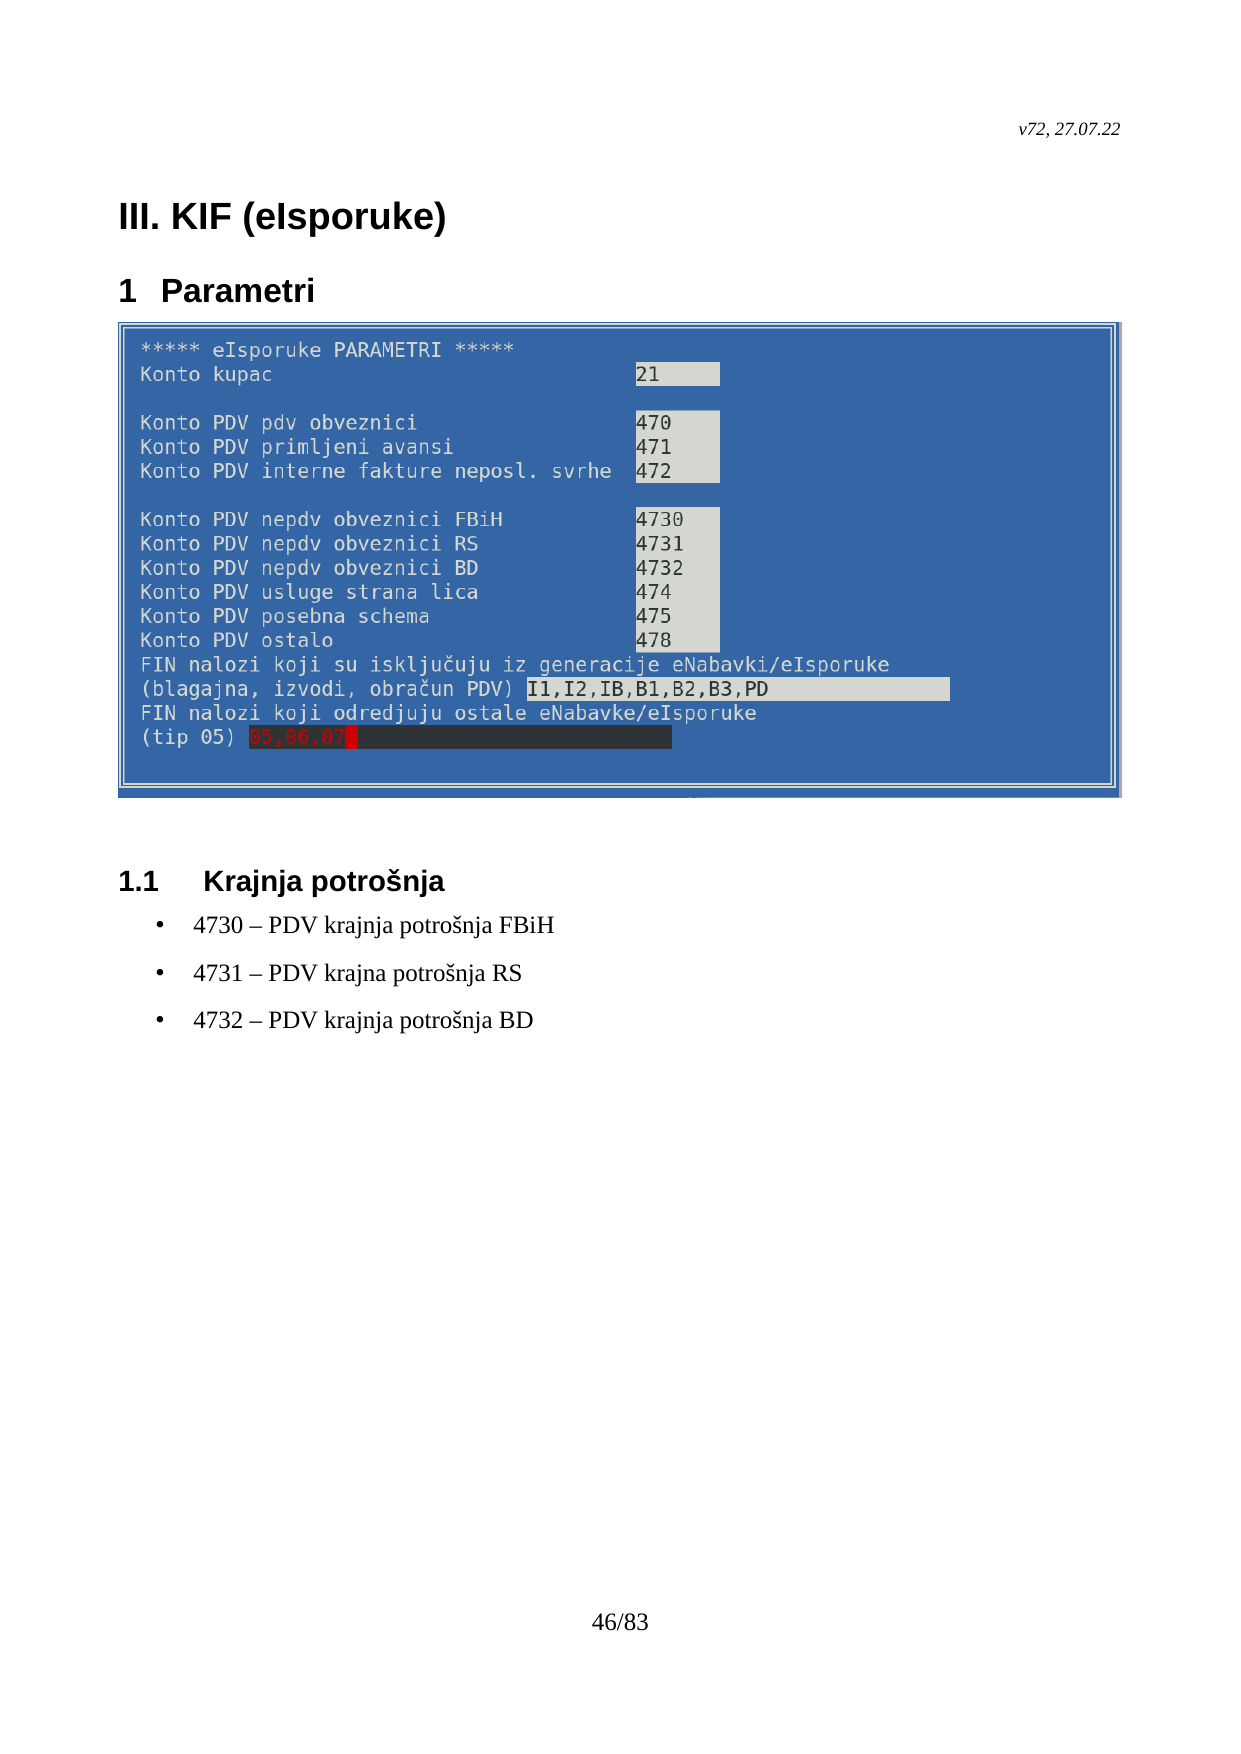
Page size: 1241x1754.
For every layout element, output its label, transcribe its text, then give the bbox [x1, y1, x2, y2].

list 4731 – PDV krajna potrošnja RS [156, 958, 1122, 987]
subtitle III. KIF (eIsporuke) [118, 194, 1122, 238]
list 4730 – PDV krajnja potrošnja FBiH [156, 910, 1122, 939]
subtitle Krajnja potrošnja [118, 864, 1122, 898]
subtitle Parametri [118, 271, 1122, 310]
picture [118, 322, 1123, 798]
list 4732 – PDV krajnja potrošnja BD [156, 1005, 1122, 1034]
